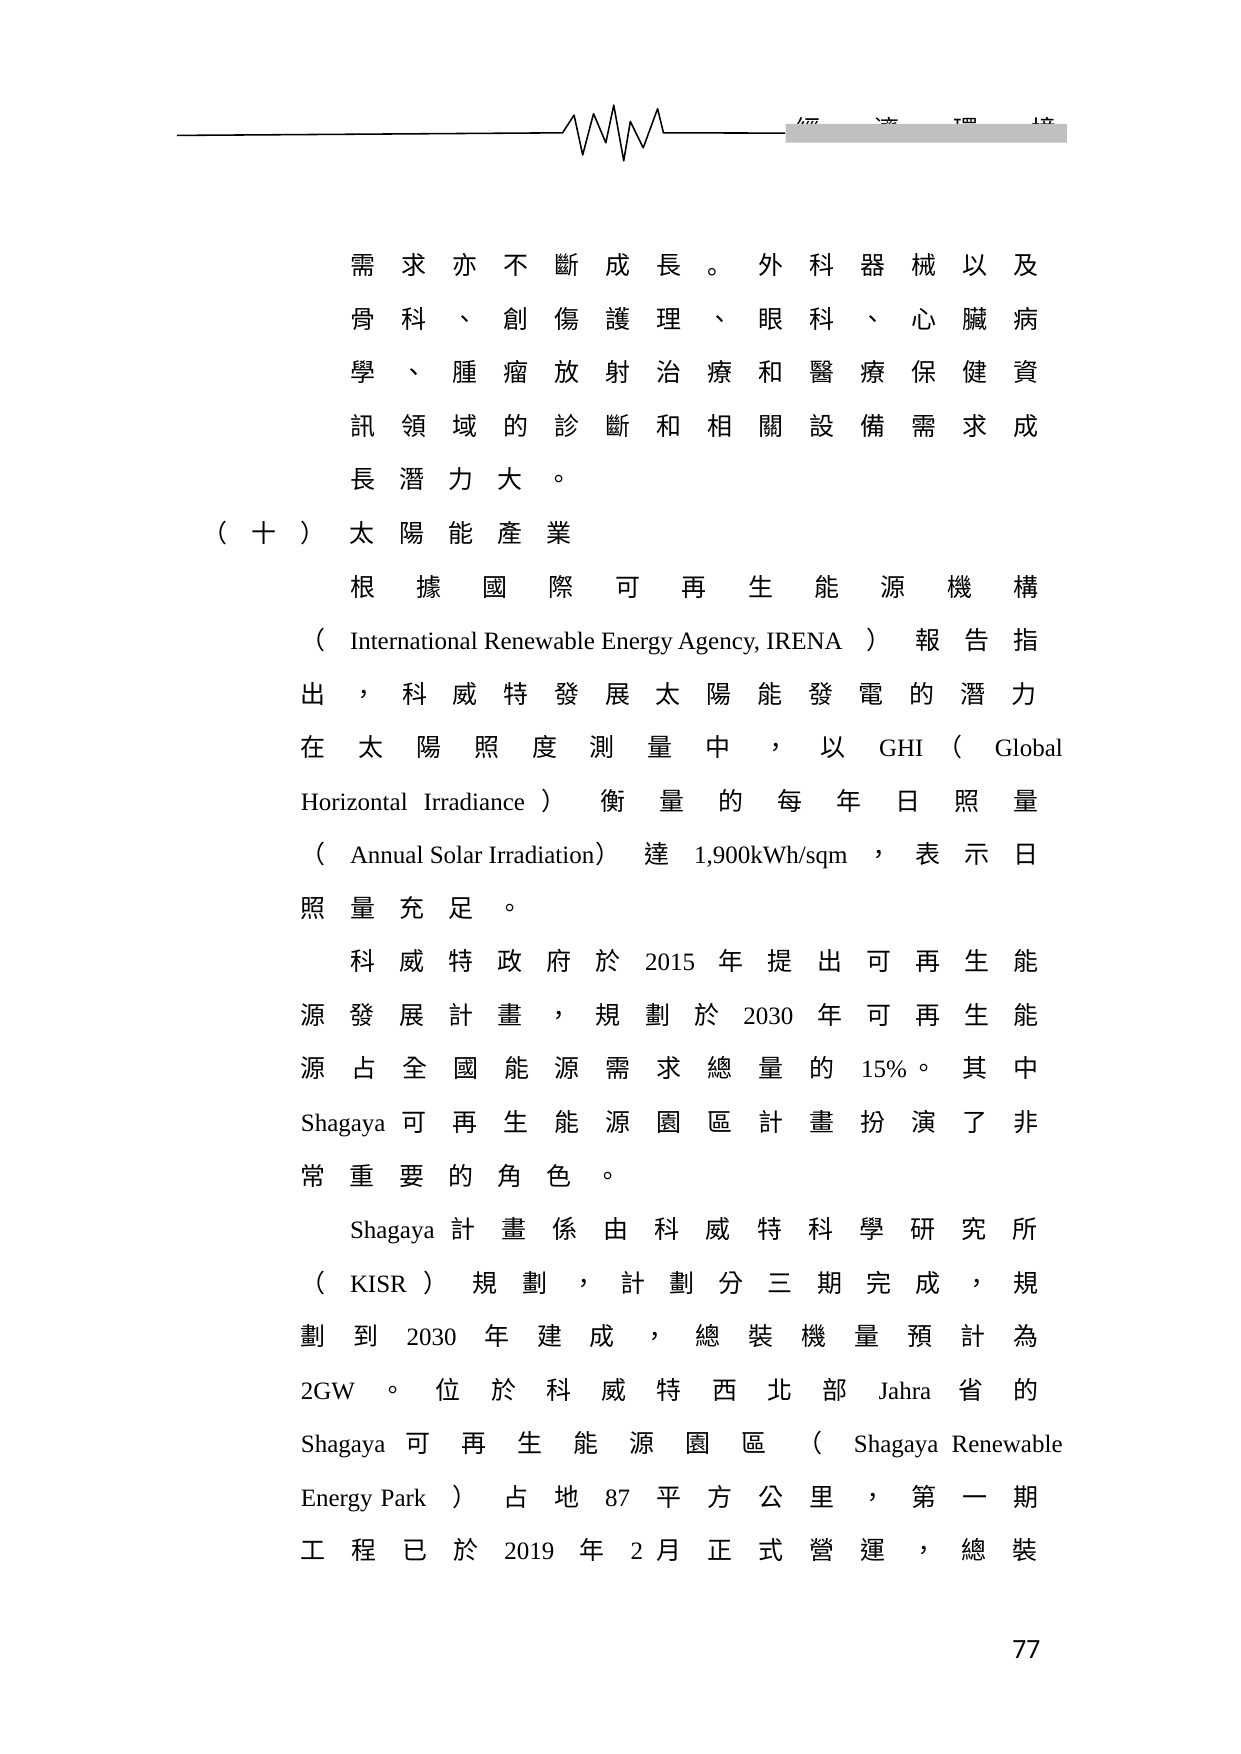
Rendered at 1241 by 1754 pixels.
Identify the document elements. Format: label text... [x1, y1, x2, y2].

text 科威特政府於2015年提出可再生能源發展計畫，規劃於2030年可再生能源占全國能源需求總量的15%。其中Shagaya可再生能源園區計畫扮演了非常重要的角色。 [276, 933, 1063, 1201]
text Shagaya計畫係由科威特科學研究所（KISR）規劃，計劃分三期完成，規劃到2030年建成，總裝機量預計為2GW。位於科威特西北部Jahra省的Shagaya可再生能源園區（Shagaya Renewable Energy Park）占地87平方公里，第一期工程已於2019年2月正式營運，總裝 [276, 1201, 1063, 1576]
text 需求亦不斷成長。外科器械以及骨科、創傷護理、眼科、心臟病學、腫瘤放射治療和醫療保健資訊領域的診斷和相關設備需求成長潛力大。 [325, 237, 1063, 505]
text （十）太陽能產業 [202, 505, 1063, 558]
text 根據國際可再生能源機構（International Renewable Energy Agency, IRENA）報告指出，科威特發展太陽能發電的潛力，在太陽照度測量中，以GHI（Global Horizontal Irradiance）衡量的每年日照量（Annual Solar Irradiation）達1,900kWh/sqm，表示日照量充足。 [276, 558, 1063, 933]
